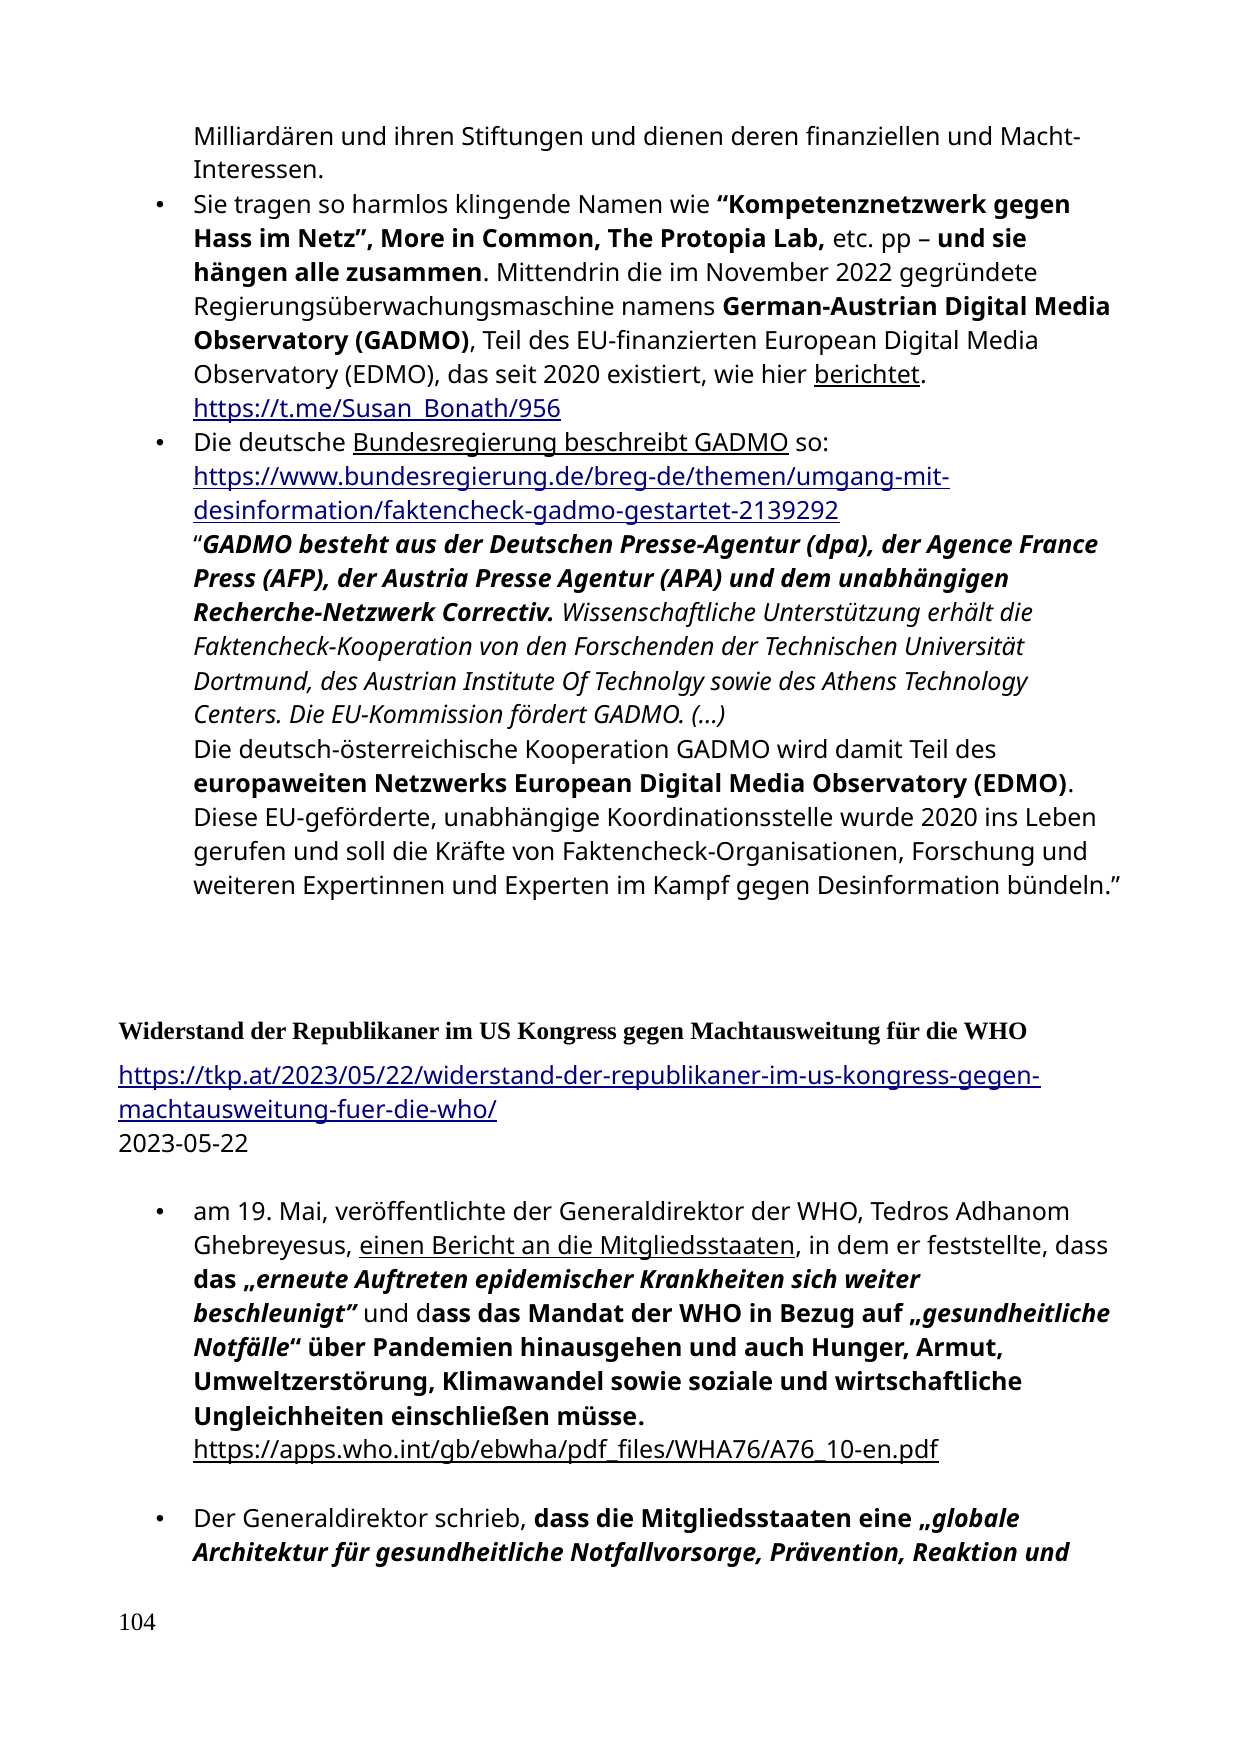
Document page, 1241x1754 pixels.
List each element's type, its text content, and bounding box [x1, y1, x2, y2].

list “GADMO besteht aus der Deutschen Presse-Agentur (dpa), der Agence France Press (AFP), der Austria Presse Agentur (APA) und dem unabhängigen Recherche-Netzwerk Correctiv. Wissenschaftliche Unterstützung erhält die Faktencheck-Kooperation von den Forschenden der Technischen Universität Dortmund, des Austrian Institute Of Technolgy sowie des Athens Technology Centers. Die EU-Kommission fördert GADMO. (…) [156, 527, 1122, 731]
subtitle Widerstand der Republikaner im US Kongress gegen Machtausweitung für die WHO [118, 1016, 1122, 1045]
list Die deutsch-österreichische Kooperation GADMO wird damit Teil des europaweiten Netzwerks European Digital Media Observatory (EDMO). Diese EU-geförderte, unabhängige Koordinationsstelle wurde 2020 ins Leben gerufen und soll die Kräfte von Faktencheck-Organisationen, Forschung und weiteren Expertinnen und Experten im Kampf gegen Desinformation bündeln.” [156, 731, 1122, 902]
list Sie tragen so harmlos klingende Namen wie “Kompetenznetzwerk gegen Hass im Netz”, More in Common, The Protopia Lab, etc. pp – und sie hängen alle zusammen. Mittendrin die im November 2022 gegründete Regierungsüberwachungsmaschine namens German-Austrian Digital Media Observatory (GADMO), Teil des EU-finanzierten European Digital Media Observatory (EDMO), das seit 2020 existiert, wie hier berichtet. https://t.me/Susan_Bonath/956 [156, 186, 1122, 425]
list Die deutsche Bundesregierung beschreibt GADMO so: https://www.bundesregierung.de/breg-de/themen/umgang-mit-desinformation/faktencheck-gadmo-gestartet-2139292 [156, 425, 1122, 527]
list Milliardären und ihren Stiftungen und dienen deren finanziellen und Macht-Interessen. [156, 118, 1122, 186]
list https://apps.who.int/gb/ebwha/pdf_files/WHA76/A76_10-en.pdf [156, 1432, 1122, 1466]
list Der Generaldirektor schrieb, dass die Mitgliedsstaaten eine „globale Architektur für gesundheitliche Notfallvorsorge, Prävention, Reaktion und [156, 1500, 1122, 1568]
list am 19. Mai, veröffentlichte der Generaldirektor der WHO, Tedros Adhanom Ghebreyesus, einen Bericht an die Mitgliedsstaaten, in dem er feststellte, dass das „erneute Auftreten epidemischer Krankheiten sich weiter beschleunigt” und dass das Mandat der WHO in Bezug auf „gesundheitliche Notfälle“ über Pandemien hinausgehen und auch Hunger, Armut, Umweltzerstörung, Klimawandel sowie soziale und wirtschaftliche Ungleichheiten einschließen müsse. [156, 1194, 1122, 1432]
text https://tkp.at/2023/05/22/widerstand-der-republikaner-im-us-kongress-gegen-machtausweitung-fuer-die-who/ [118, 1057, 1122, 1126]
text 2023-05-22 [118, 1126, 1122, 1160]
